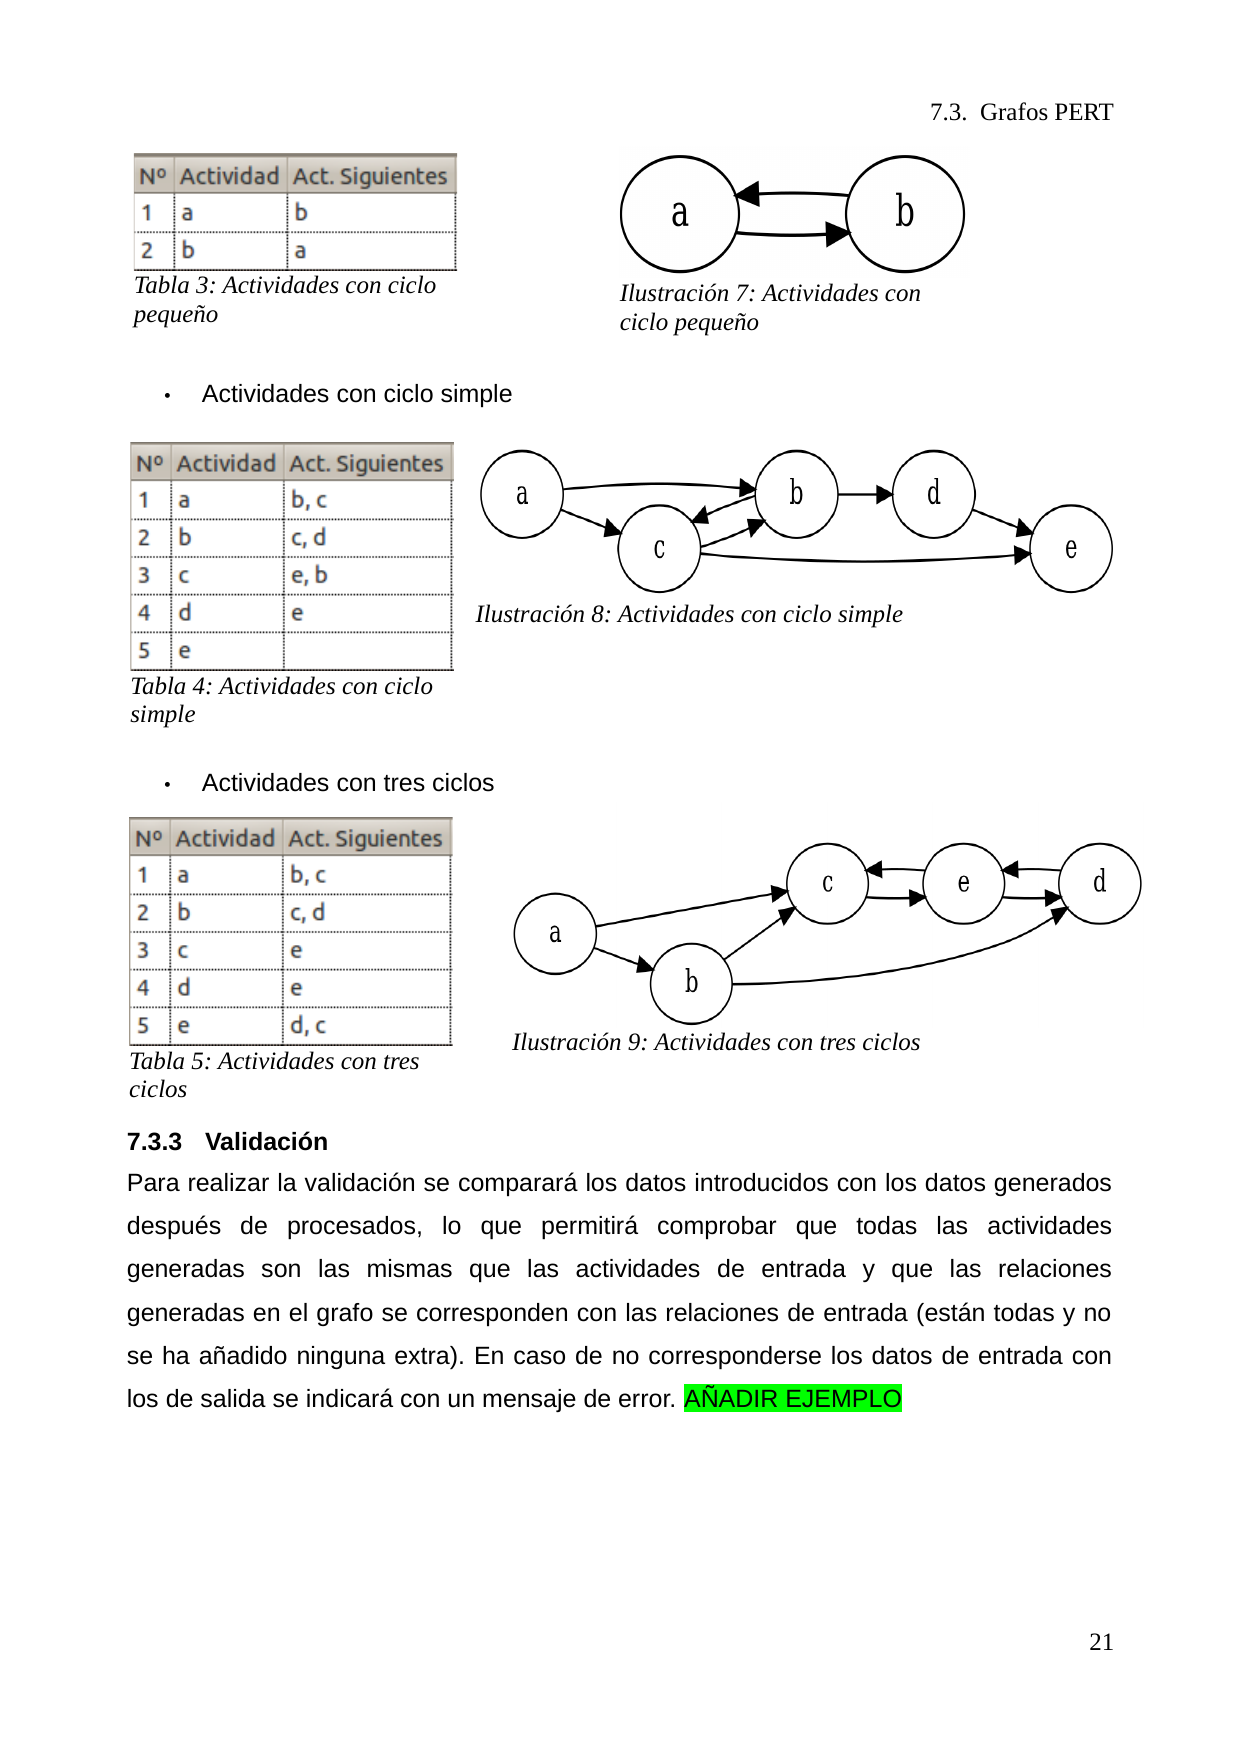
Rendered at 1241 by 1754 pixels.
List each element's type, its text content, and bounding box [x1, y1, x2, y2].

text Tabla 5: Actividades con tres ciclos [129, 1046, 452, 1103]
picture [619, 146, 970, 278]
picture [129, 817, 453, 1046]
text Para realizar la validación se comparará los datos introducidos con los datos generados después de procesados, lo que permitirá comprobar que todas las actividades generadas son las mismas que las actividades de entrada y que las relaciones generadas en el grafo se corresponden con las relaciones de entrada (están todas y no se ha añadido ninguna extra). En caso de no corresponderse los datos de entrada con los de salida se indicará con un mensaje de error. AÑADIR EJEMPLO [127, 1168, 1114, 1412]
picture [133, 153, 458, 271]
list Actividades con tres ciclos [164, 768, 1144, 802]
picture [475, 447, 1118, 599]
picture [130, 442, 454, 671]
picture [512, 802, 1144, 1028]
text Tabla 4: Actividades con ciclo simple [130, 671, 454, 728]
list Tabla 3: Actividades con ciclo pequeño [133, 271, 457, 328]
subtitle Validación [127, 1127, 1114, 1156]
text Ilustración 8: Actividades con ciclo simple [475, 599, 1117, 627]
list Ilustración 9: Actividades con tres ciclos [512, 1028, 1144, 1056]
list Actividades con ciclo simple [164, 379, 1114, 407]
list Ilustración 7: Actividades con ciclo pequeño [619, 278, 970, 336]
